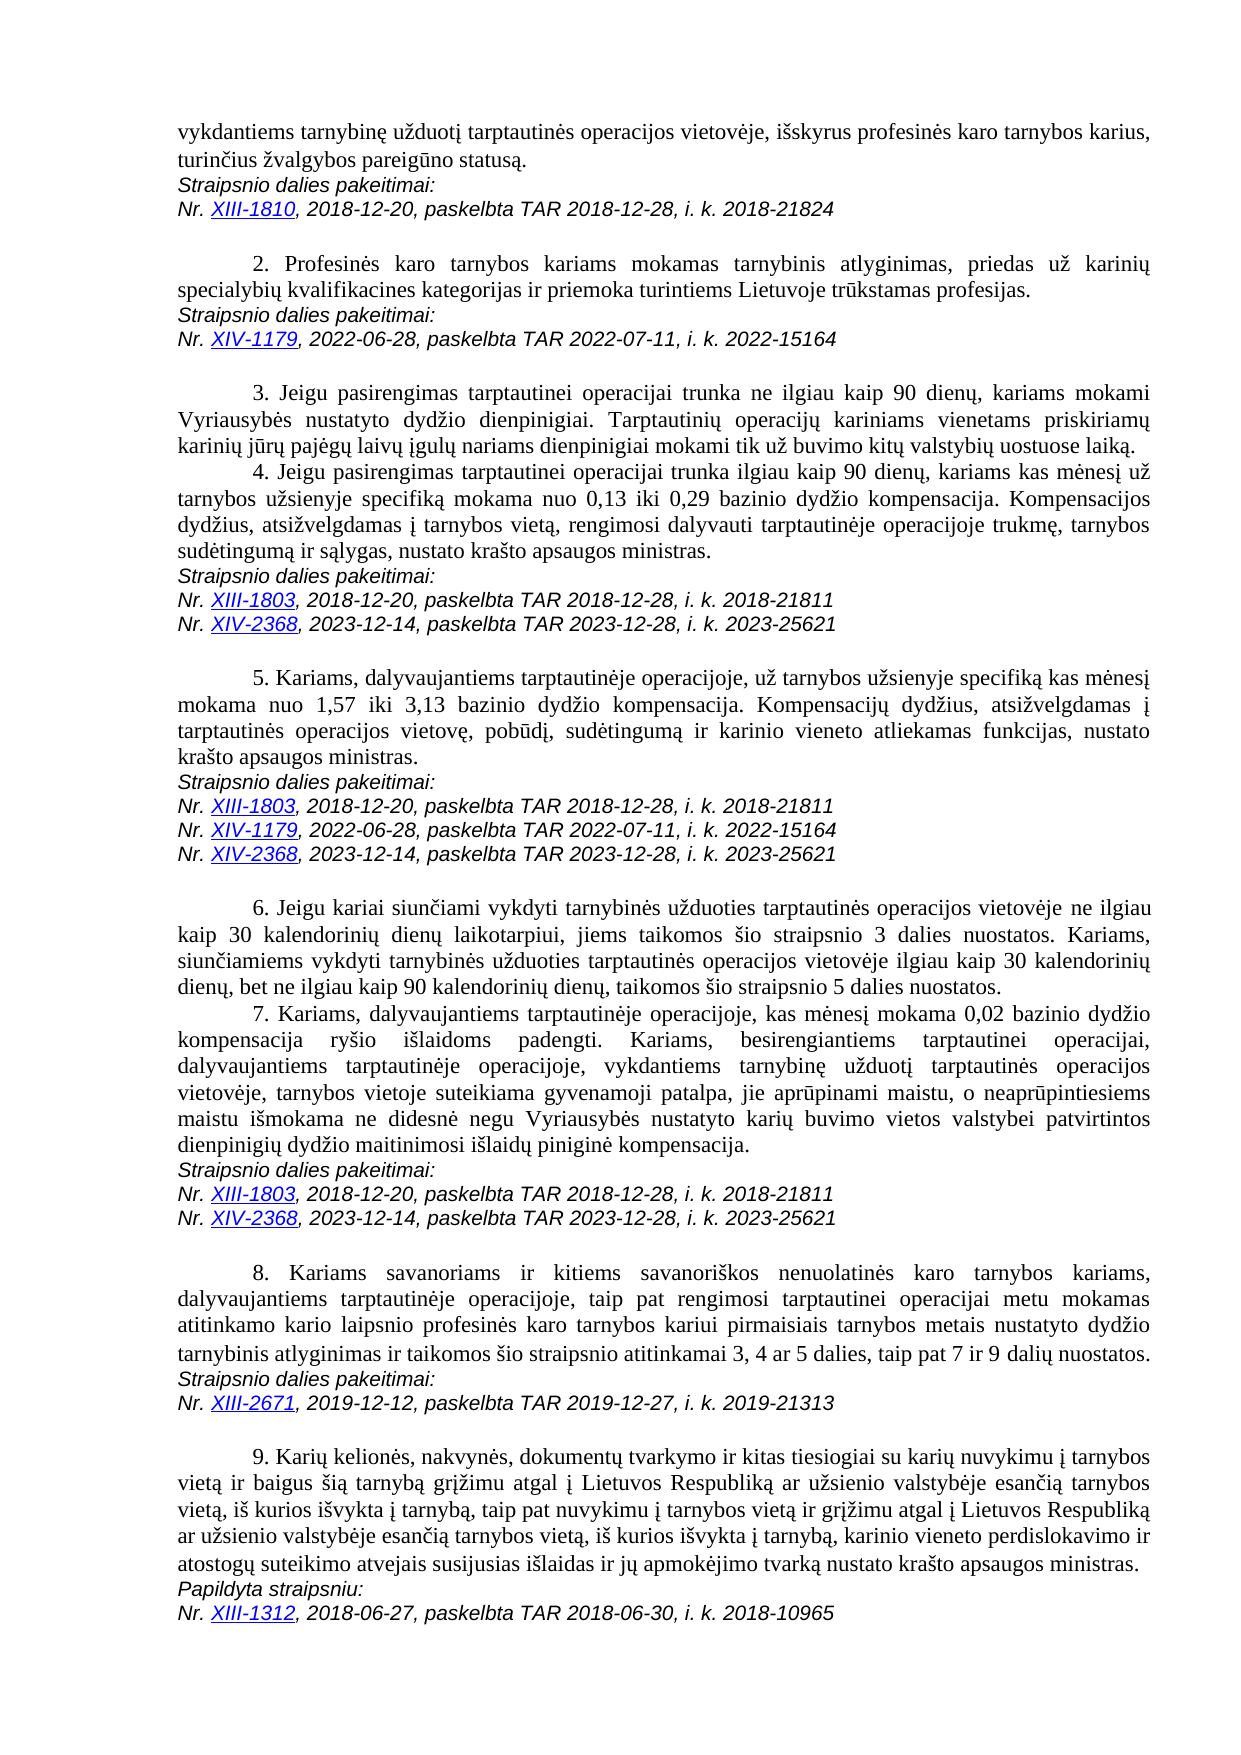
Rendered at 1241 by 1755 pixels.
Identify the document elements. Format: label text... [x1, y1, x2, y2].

text Straipsnio dalies pakeitimai: [177, 1158, 1152, 1182]
text 6. Jeigu kariai siunčiami vykdyti tarnybinės užduoties tarptautinės operacijos vietovėje ne ilgiau kaip 30 kalendorinių dienų laikotarpiui, jiems taikomos šio straipsnio 3 dalies nuostatos. Kariams, siunčiamiems vykdyti tarnybinės užduoties tarptautinės operacijos vietovėje ilgiau kaip 30 kalendorinių dienų, bet ne ilgiau kaip 90 kalendorinių dienų, taikomos šio straipsnio 5 dalies nuostatos. [177, 894, 1152, 1000]
text Nr. XIII-1312, 2018-06-27, paskelbta TAR 2018-06-30, i. k. 2018-10965 [177, 1601, 1152, 1625]
text Nr. XIII-1803, 2018-12-20, paskelbta TAR 2018-12-28, i. k. 2018-21811 [177, 794, 1152, 818]
text Nr. XIII-1803, 2018-12-20, paskelbta TAR 2018-12-28, i. k. 2018-21811 [177, 1182, 1152, 1206]
text Nr. XIV-1179, 2022-06-28, paskelbta TAR 2022-07-11, i. k. 2022-15164 [177, 818, 1152, 842]
text Nr. XIII-1803, 2018-12-20, paskelbta TAR 2018-12-28, i. k. 2018-21811 [177, 588, 1152, 612]
text Straipsnio dalies pakeitimai: [177, 564, 1152, 588]
text Nr. XIV-2368, 2023-12-14, paskelbta TAR 2023-12-28, i. k. 2023-25621 [177, 612, 1152, 636]
text Nr. XIII-1810, 2018-12-20, paskelbta TAR 2018-12-28, i. k. 2018-21824 [177, 197, 1152, 221]
text Straipsnio dalies pakeitimai: [177, 173, 1152, 197]
text Nr. XIV-1179, 2022-06-28, paskelbta TAR 2022-07-11, i. k. 2022-15164 [177, 327, 1152, 351]
text Straipsnio dalies pakeitimai: [177, 303, 1152, 327]
text 4. Jeigu pasirengimas tarptautinei operacijai trunka ilgiau kaip 90 dienų, kariams kas mėnesį už tarnybos užsienyje specifiką mokama nuo 0,13 iki 0,29 bazinio dydžio kompensacija. Kompensacijos dydžius, atsižvelgdamas į tarnybos vietą, rengimosi dalyvauti tarptautinėje operacijoje trukmę, tarnybos sudėtingumą ir sąlygas, nustato krašto apsaugos ministras. [177, 458, 1152, 564]
text 7. Kariams, dalyvaujantiems tarptautinėje operacijoje, kas mėnesį mokama 0,02 bazinio dydžio kompensacija ryšio išlaidoms padengti. Kariams, besirengiantiems tarptautinei operacijai, dalyvaujantiems tarptautinėje operacijoje, vykdantiems tarnybinę užduotį tarptautinės operacijos vietovėje, tarnybos vietoje suteikiama gyvenamoji patalpa, jie aprūpinami maistu, o neaprūpintiesiems maistu išmokama ne didesnė negu Vyriausybės nustatyto karių buvimo vietos valstybei patvirtintos dienpinigių dydžio maitinimosi išlaidų piniginė kompensacija. [177, 1000, 1152, 1158]
text Straipsnio dalies pakeitimai: [177, 770, 1152, 794]
text Nr. XIV-2368, 2023-12-14, paskelbta TAR 2023-12-28, i. k. 2023-25621 [177, 1206, 1152, 1230]
text 9. Karių kelionės, nakvynės, dokumentų tvarkymo ir kitas tiesiogiai su karių nuvykimu į tarnybos vietą ir baigus šią tarnybą grįžimu atgal į Lietuvos Respubliką ar užsienio valstybėje esančią tarnybos vietą, iš kurios išvykta į tarnybą, taip pat nuvykimu į tarnybos vietą ir grįžimu atgal į Lietuvos Respubliką ar užsienio valstybėje esančią tarnybos vietą, iš kurios išvykta į tarnybą, karinio vieneto perdislokavimo ir atostogų suteikimo atvejais susijusias išlaidas ir jų apmokėjimo tvarką nustato krašto apsaugos ministras. [177, 1443, 1152, 1577]
text vykdantiems tarnybinę užduotį tarptautinės operacijos vietovėje, išskyrus profesinės karo tarnybos karius, turinčius žvalgybos pareigūno statusą. [177, 118, 1152, 173]
text 2. Profesinės karo tarnybos kariams mokamas tarnybinis atlyginimas, priedas už karinių specialybių kvalifikacines kategorijas ir priemoka turintiems Lietuvoje trūkstamas profesijas. [177, 250, 1152, 303]
text 8. Kariams savanoriams ir kitiems savanoriškos nenuolatinės karo tarnybos kariams, dalyvaujantiems tarptautinėje operacijoje, taip pat rengimosi tarptautinei operacijai metu mokamas atitinkamo kario laipsnio profesinės karo tarnybos kariui pirmaisiais tarnybos metais nustatyto dydžio tarnybinis atlyginimas ir taikomos šio straipsnio atitinkamai 3, 4 ar 5 dalies, taip pat 7 ir 9 dalių nuostatos. [177, 1258, 1152, 1366]
text Straipsnio dalies pakeitimai: [177, 1366, 1152, 1390]
text Papildyta straipsniu: [177, 1577, 1152, 1601]
text Nr. XIII-2671, 2019-12-12, paskelbta TAR 2019-12-27, i. k. 2019-21313 [177, 1390, 1152, 1414]
text 5. Kariams, dalyvaujantiems tarptautinėje operacijoje, už tarnybos užsienyje specifiką kas mėnesį mokama nuo 1,57 iki 3,13 bazinio dydžio kompensacija. Kompensacijų dydžius, atsižvelgdamas į tarptautinės operacijos vietovę, pobūdį, sudėtingumą ir karinio vieneto atliekamas funkcijas, nustato krašto apsaugos ministras. [177, 664, 1152, 770]
text 3. Jeigu pasirengimas tarptautinei operacijai trunka ne ilgiau kaip 90 dienų, kariams mokami Vyriausybės nustatyto dydžio dienpinigiai. Tarptautinių operacijų kariniams vienetams priskiriamų karinių jūrų pajėgų laivų įgulų nariams dienpinigiai mokami tik už buvimo kitų valstybių uostuose laiką. [177, 379, 1152, 458]
text Nr. XIV-2368, 2023-12-14, paskelbta TAR 2023-12-28, i. k. 2023-25621 [177, 842, 1152, 866]
